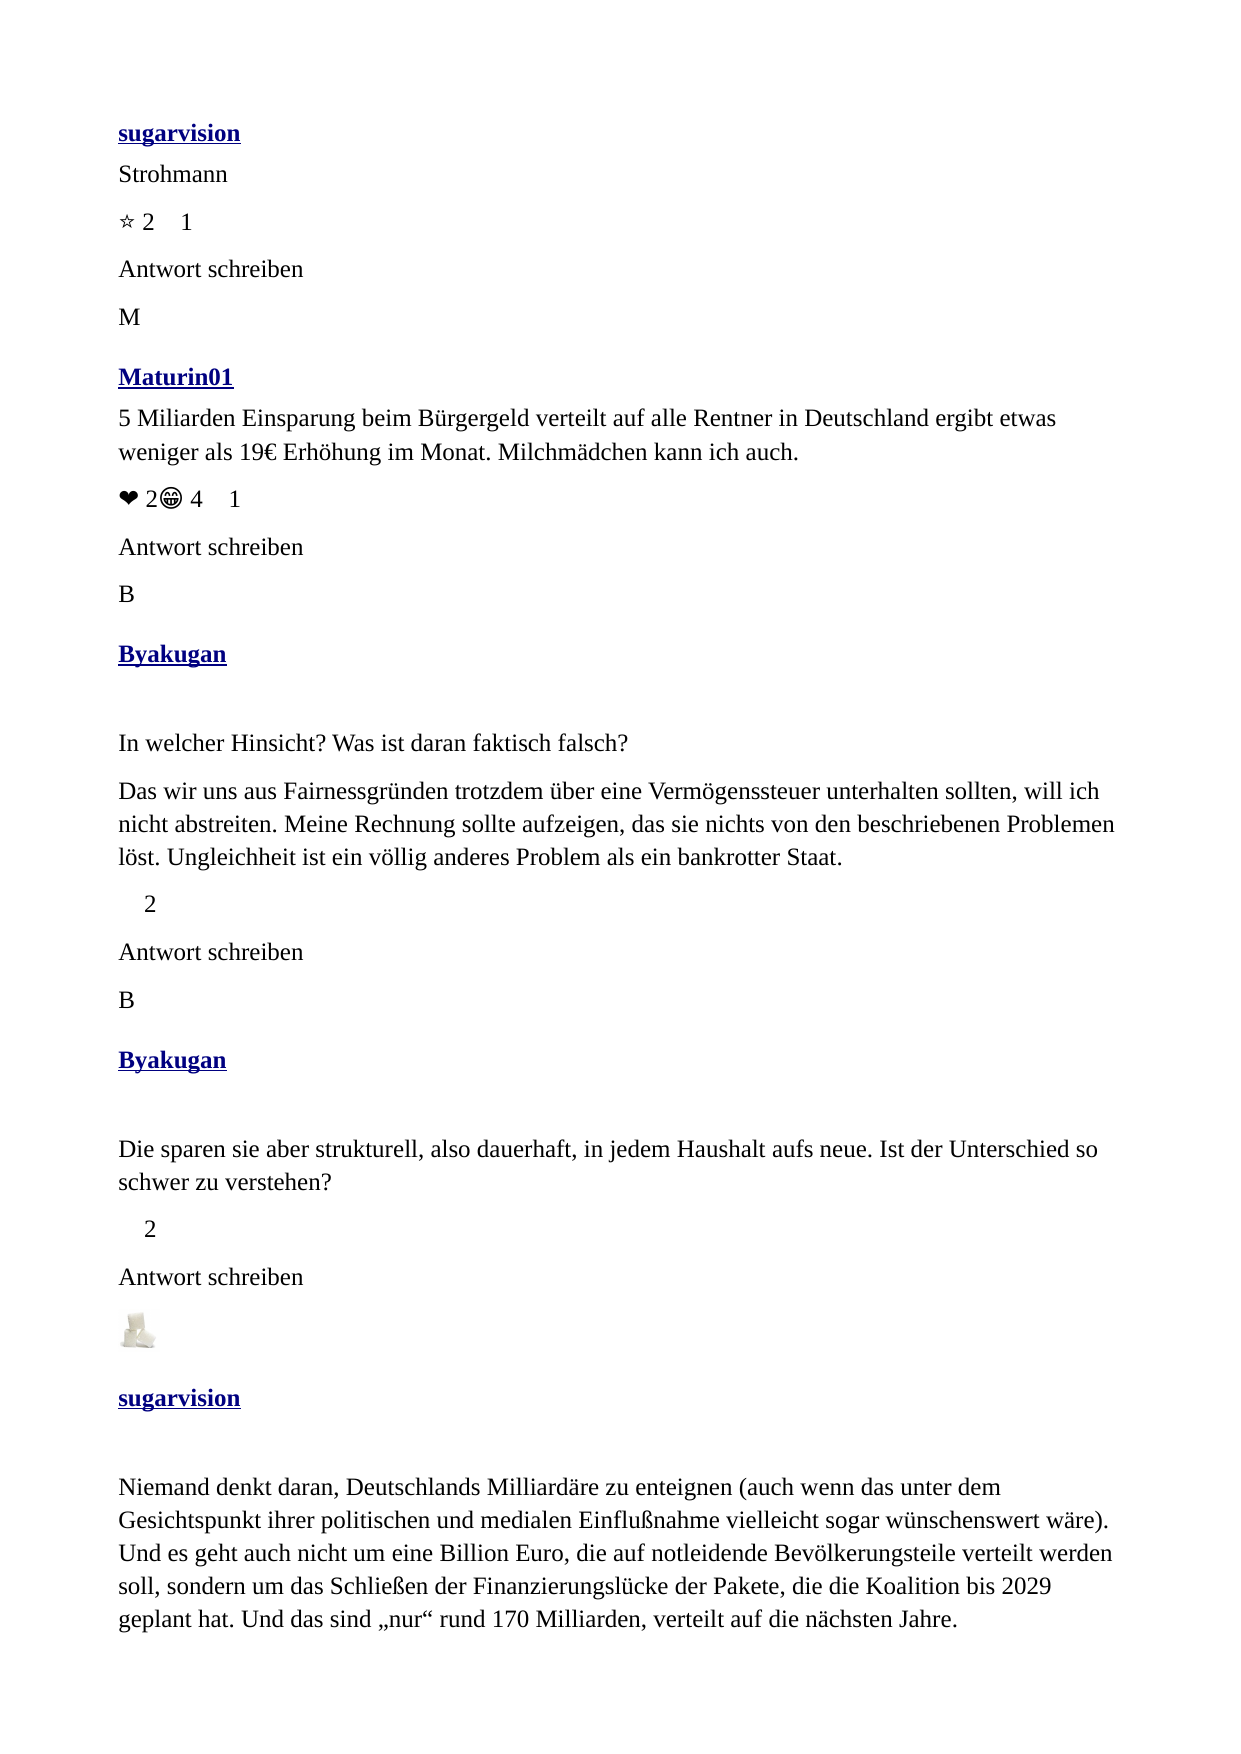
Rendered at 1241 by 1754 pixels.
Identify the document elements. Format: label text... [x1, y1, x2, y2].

text 🤨 2 [118, 1214, 1122, 1243]
subtitle sugarvision [118, 1383, 1122, 1412]
text B [118, 985, 1122, 1013]
text Antwort schreiben [118, 532, 1122, 561]
text M [118, 302, 1122, 331]
text Antwort schreiben [118, 1262, 1122, 1291]
picture [118, 1309, 161, 1352]
subtitle Byakugan [118, 1045, 1122, 1074]
text Die sparen sie aber strukturell, also dauerhaft, in jedem Haushalt aufs neue. Ist der Unterschied so schwer zu verstehen? [118, 1134, 1122, 1196]
subtitle sugarvision [118, 118, 1122, 147]
text Niemand denkt daran, Deutschlands Milliardäre zu enteignen (auch wenn das unter dem Gesichtspunkt ihrer politischen und medialen Einflußnahme vielleicht sogar wünschenswert wäre). Und es geht auch nicht um eine Billion Euro, die auf notleidende Bevölkerungsteile verteilt werden soll, sondern um das Schließen der Finanzierungslücke der Pakete, die die Koalition bis 2029 geplant hat. Und das sind „nur“ rund 170 Milliarden, verteilt auf die nächsten Jahre. [118, 1472, 1122, 1633]
text Antwort schreiben [118, 254, 1122, 283]
text In welcher Hinsicht? Was ist daran faktisch falsch? [118, 728, 1122, 757]
text 🤨 2 [118, 889, 1122, 918]
text B [118, 579, 1122, 608]
text Strohmann [118, 159, 1122, 188]
text Antwort schreiben [118, 937, 1122, 966]
subtitle Byakugan [118, 639, 1122, 668]
text 5 Miliarden Einsparung beim Bürgergeld verteilt auf alle Rentner in Deutschland ergibt etwas weniger als 19€ Erhöhung im Monat. Milchmädchen kann ich auch. [118, 403, 1122, 465]
text ❤️ 2😁 4🤨 1 [118, 484, 1122, 513]
subtitle Maturin01 [118, 362, 1122, 391]
text Das wir uns aus Fairnessgründen trotzdem über eine Vermögenssteuer unterhalten sollten, will ich nicht abstreiten. Meine Rechnung sollte aufzeigen, das sie nichts von den beschriebenen Problemen löst. Ungleichheit ist ein völlig anderes Problem als ein bankrotter Staat. [118, 776, 1122, 871]
text ⭐️ 2🤨 1 [118, 207, 1122, 236]
